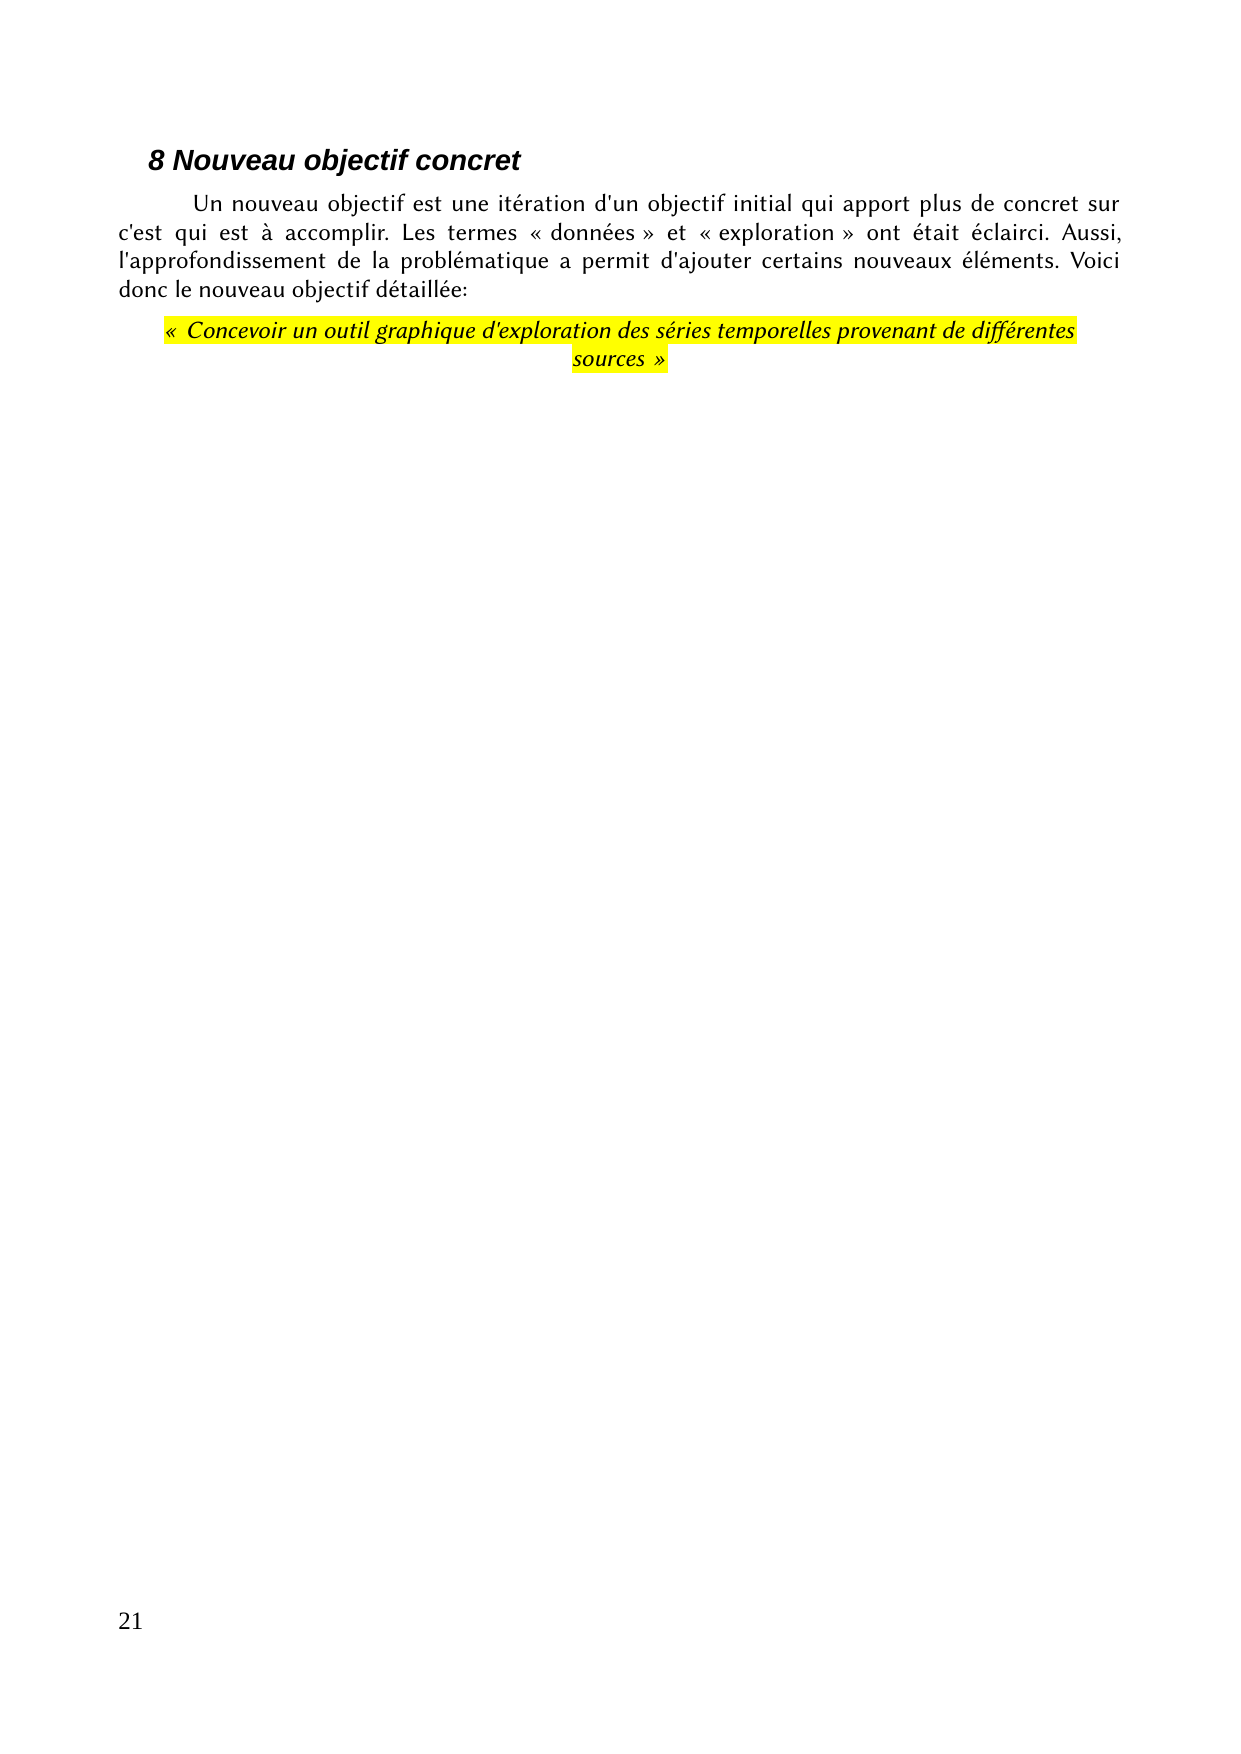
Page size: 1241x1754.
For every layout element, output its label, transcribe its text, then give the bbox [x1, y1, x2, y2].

subtitle Nouveau objectif concret [118, 143, 1122, 177]
text « Concevoir un outil graphique d'exploration des séries temporelles provenant de différentes sources » [118, 316, 1122, 373]
text Un nouveau objectif est une itération d'un objectif initial qui apport plus de concret sur c'est qui est à accomplir. Les termes « données » et « exploration » ont était éclairci. Aussi, l'approfondissement de la problématique a permit d'ajouter certains nouveaux éléments. Voici donc le nouveau objectif détaillée: [118, 189, 1122, 303]
